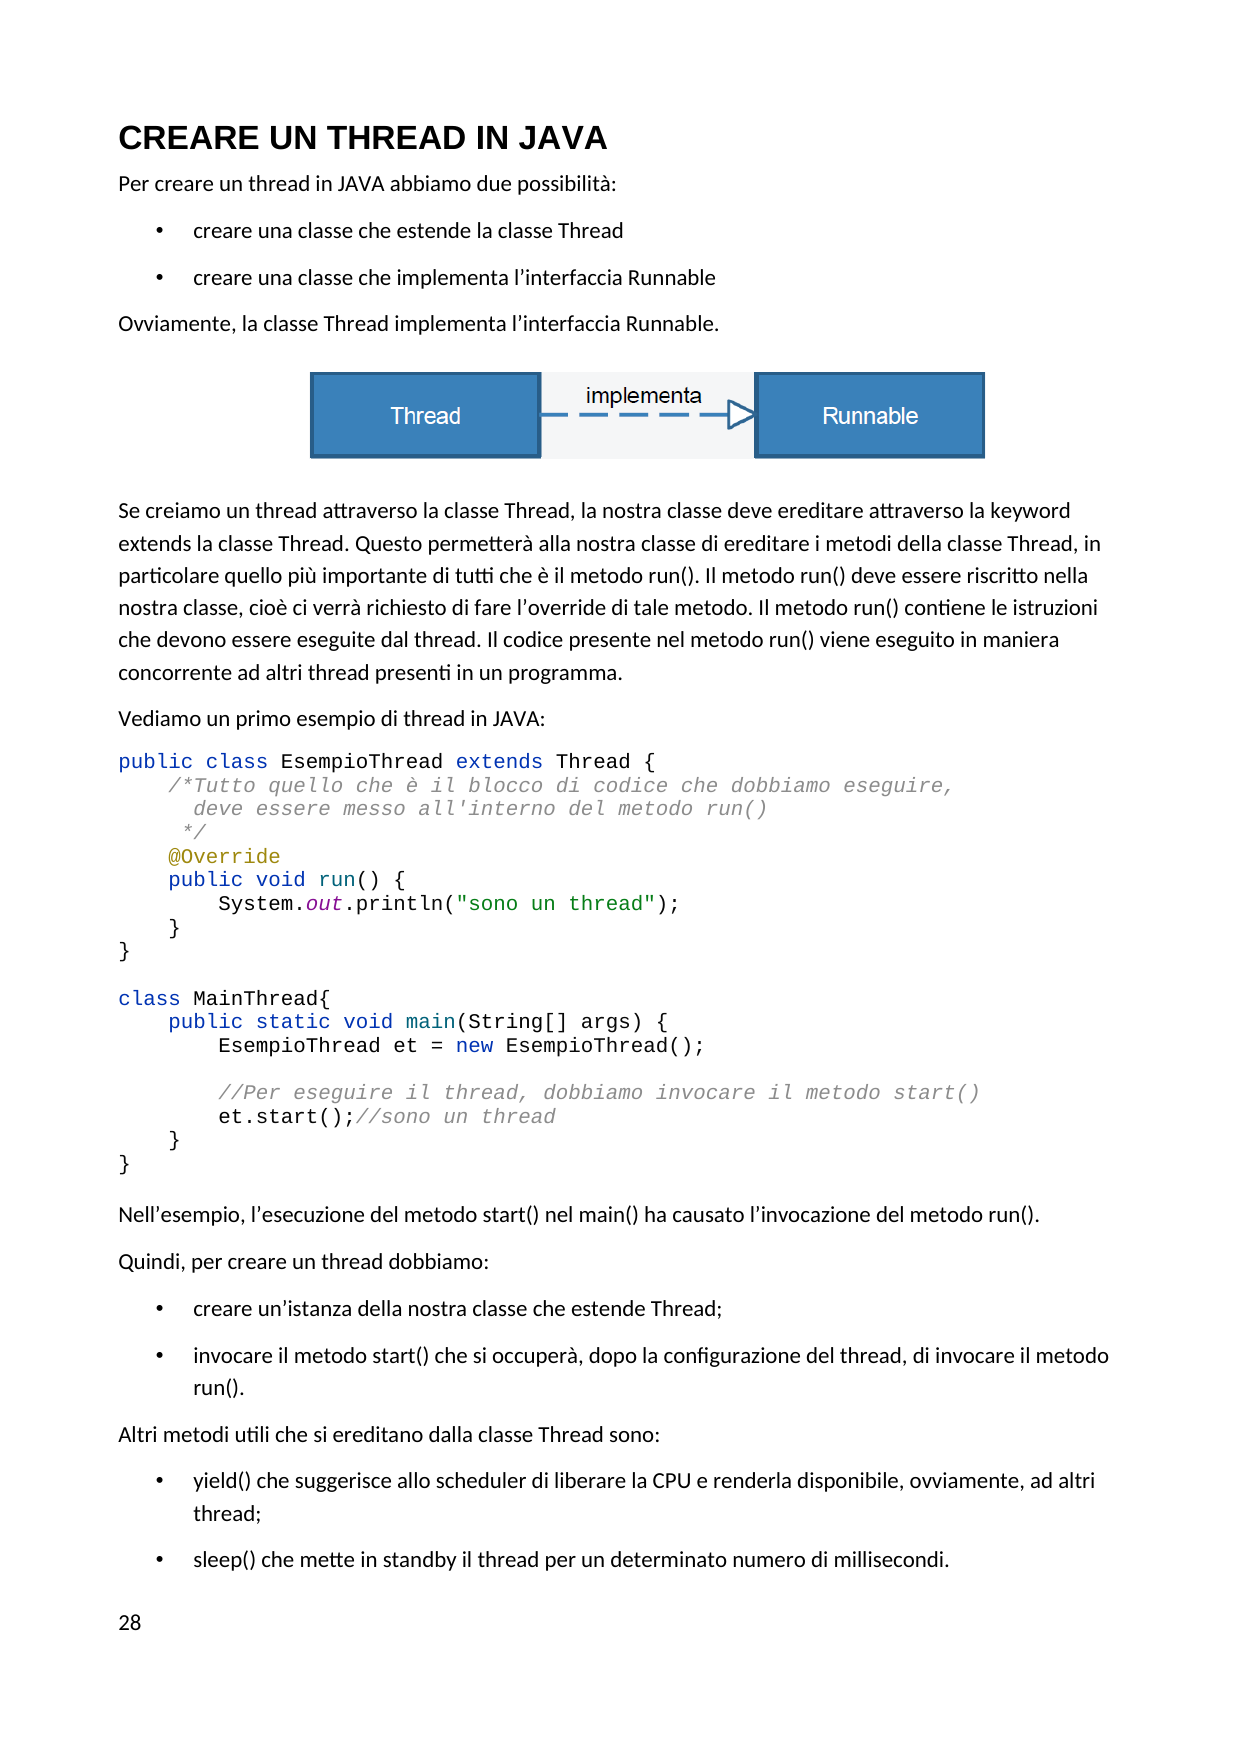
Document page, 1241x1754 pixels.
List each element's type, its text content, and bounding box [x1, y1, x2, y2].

picture [309, 372, 986, 459]
list yield() che suggerisce allo scheduler di liberare la CPU e renderla disponibile, ovviamente, ad altri thread; [156, 1466, 1122, 1527]
list creare una classe che implementa l’interfaccia Runnable [156, 263, 1122, 291]
list invocare il metodo start() che si occuperà, dopo la configurazione del thread, di invocare il metodo run(). [156, 1341, 1122, 1401]
list creare un’istanza della nostra classe che estende Thread; [156, 1294, 1122, 1322]
subtitle CREARE UN THREAD IN JAVA [118, 118, 1122, 157]
text Altri metodi utili che si ereditano dalla classe Thread sono: [118, 1420, 1122, 1448]
text Nell’esempio, l’esecuzione del metodo start() nel main() ha causato l’invocazione del metodo run(). [118, 1200, 1122, 1228]
text Per creare un thread in JAVA abbiamo due possibilità: [118, 169, 1122, 197]
text Se creiamo un thread attraverso la classe Thread, la nostra classe deve ereditare attraverso la keyword extends la classe Thread. Questo permetterà alla nostra classe di ereditare i metodi della classe Thread, in particolare quello più importante di tutti che è il metodo run(). Il metodo run() deve essere riscritto nella nostra classe, cioè ci verrà richiesto di fare l’override di tale metodo. Il metodo run() contiene le istruzioni che devono essere eseguite dal thread. Il codice presente nel metodo run() viene eseguito in maniera concorrente ad altri thread presenti in un programma. [118, 497, 1122, 686]
text Ovviamente, la classe Thread implementa l’interfaccia Runnable. [118, 309, 1122, 338]
list creare una classe che estende la classe Thread [156, 216, 1122, 244]
list sleep() che mette in standby il thread per un determinato numero di millisecondi. [156, 1545, 1122, 1573]
text public class EsempioThread extends Thread { /*Tutto quello che è il blocco di codice che dobbiamo eseguire, deve essere messo all'interno del metodo run() */ @Override public void run() { System.out.println("sono un thread"); } } class MainThread{ public static void main(String[] args) { EsempioThread et = new EsempioThread(); //Per eseguire il thread, dobbiamo invocare il metodo start() et.start();//sono un thread } } [118, 751, 1122, 1200]
text Quindi, per creare un thread dobbiamo: [118, 1247, 1122, 1275]
text Vediamo un primo esempio di thread in JAVA: [118, 704, 1122, 732]
